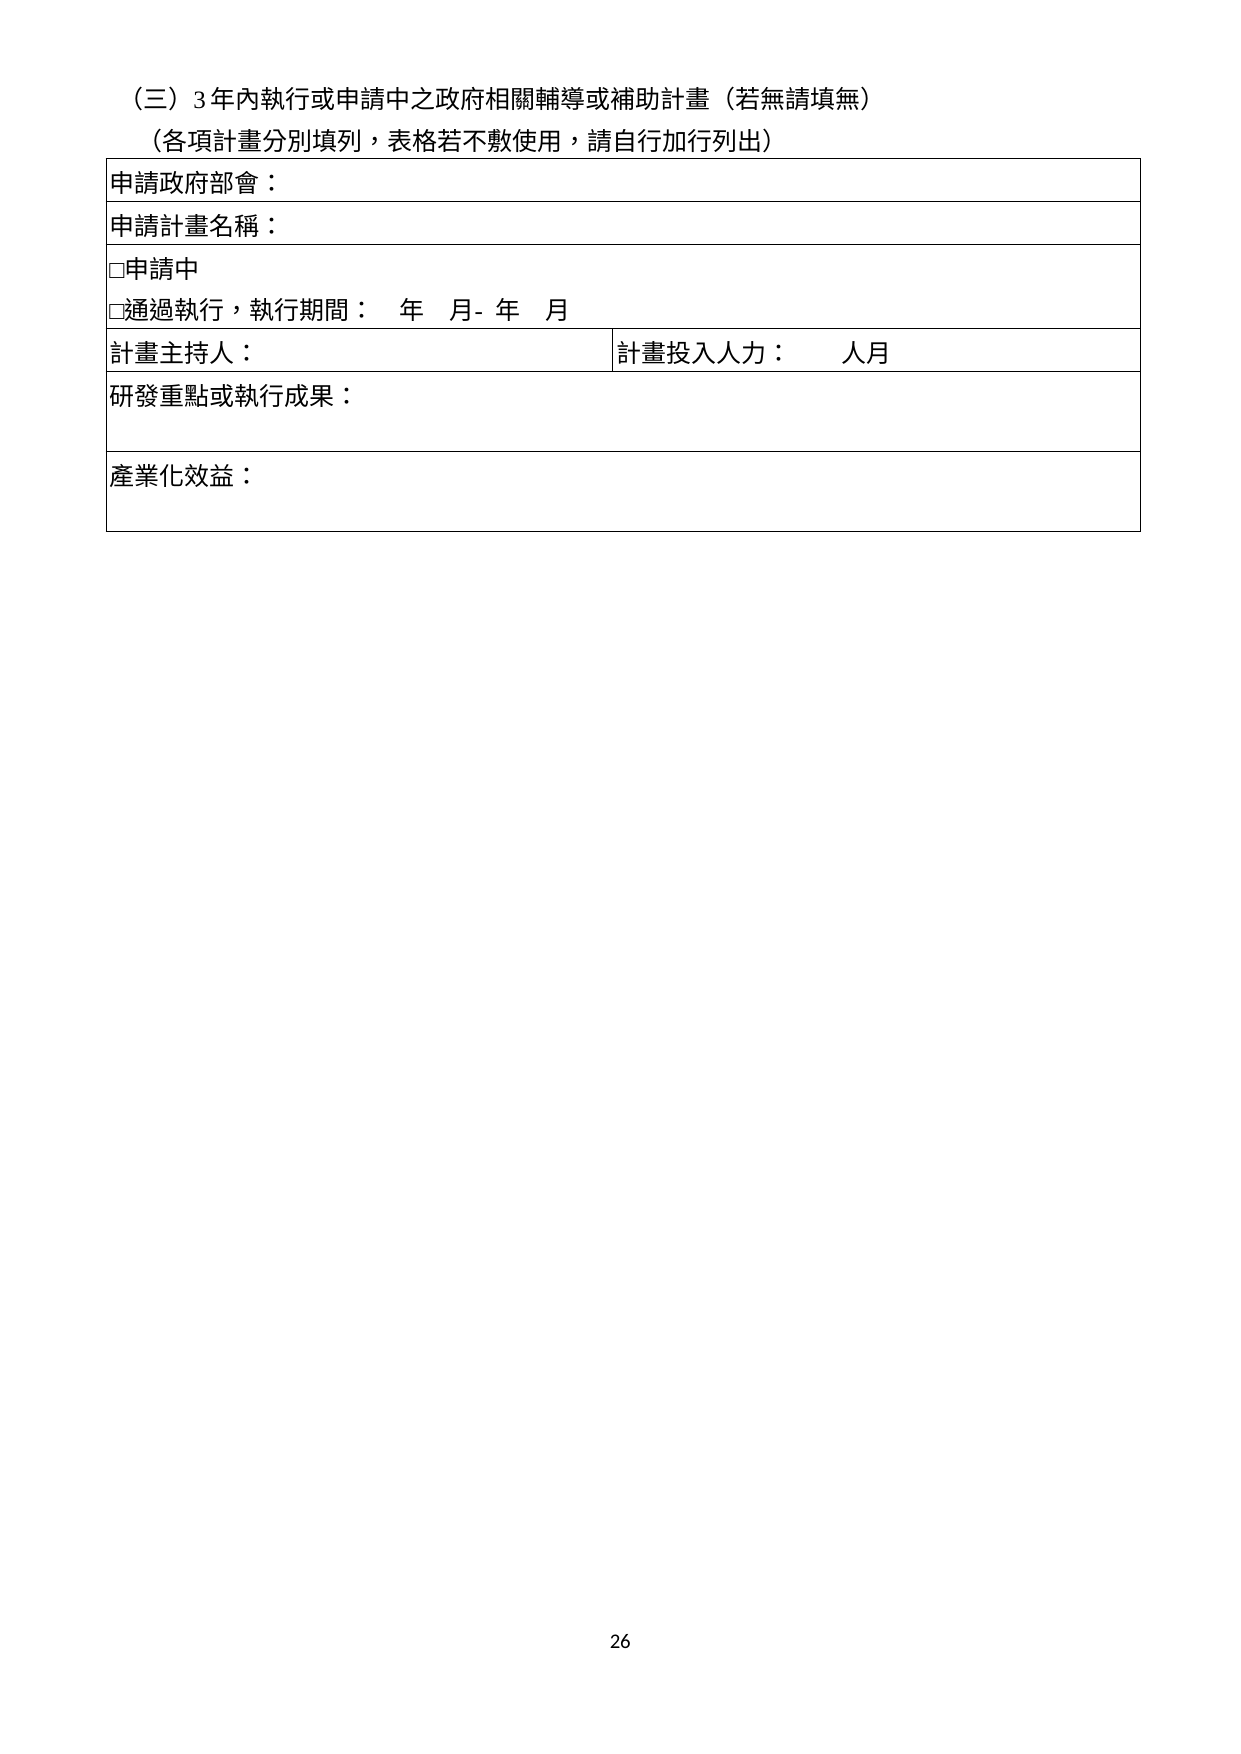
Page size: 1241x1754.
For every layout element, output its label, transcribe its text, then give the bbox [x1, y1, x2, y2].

table_cell 計畫投入人力： 人月 [613, 329, 1140, 371]
table_cell 計畫主持人： [107, 329, 612, 371]
text （各項計畫分別填列，表格若不敷使用，請自行加行列出） [118, 117, 1122, 158]
table_cell 產業化效益： [107, 452, 1140, 531]
table_header 申請政府部會： [107, 159, 1140, 201]
table_cell 申請計畫名稱： [107, 202, 1140, 244]
table_cell 研發重點或執行成果： [107, 372, 1140, 451]
table_cell □申請中 □通過執行，執行期間： 年 月- 年 月 [107, 245, 1140, 328]
text （三）3年內執行或申請中之政府相關輔導或補助計畫（若無請填無） [118, 75, 1122, 117]
